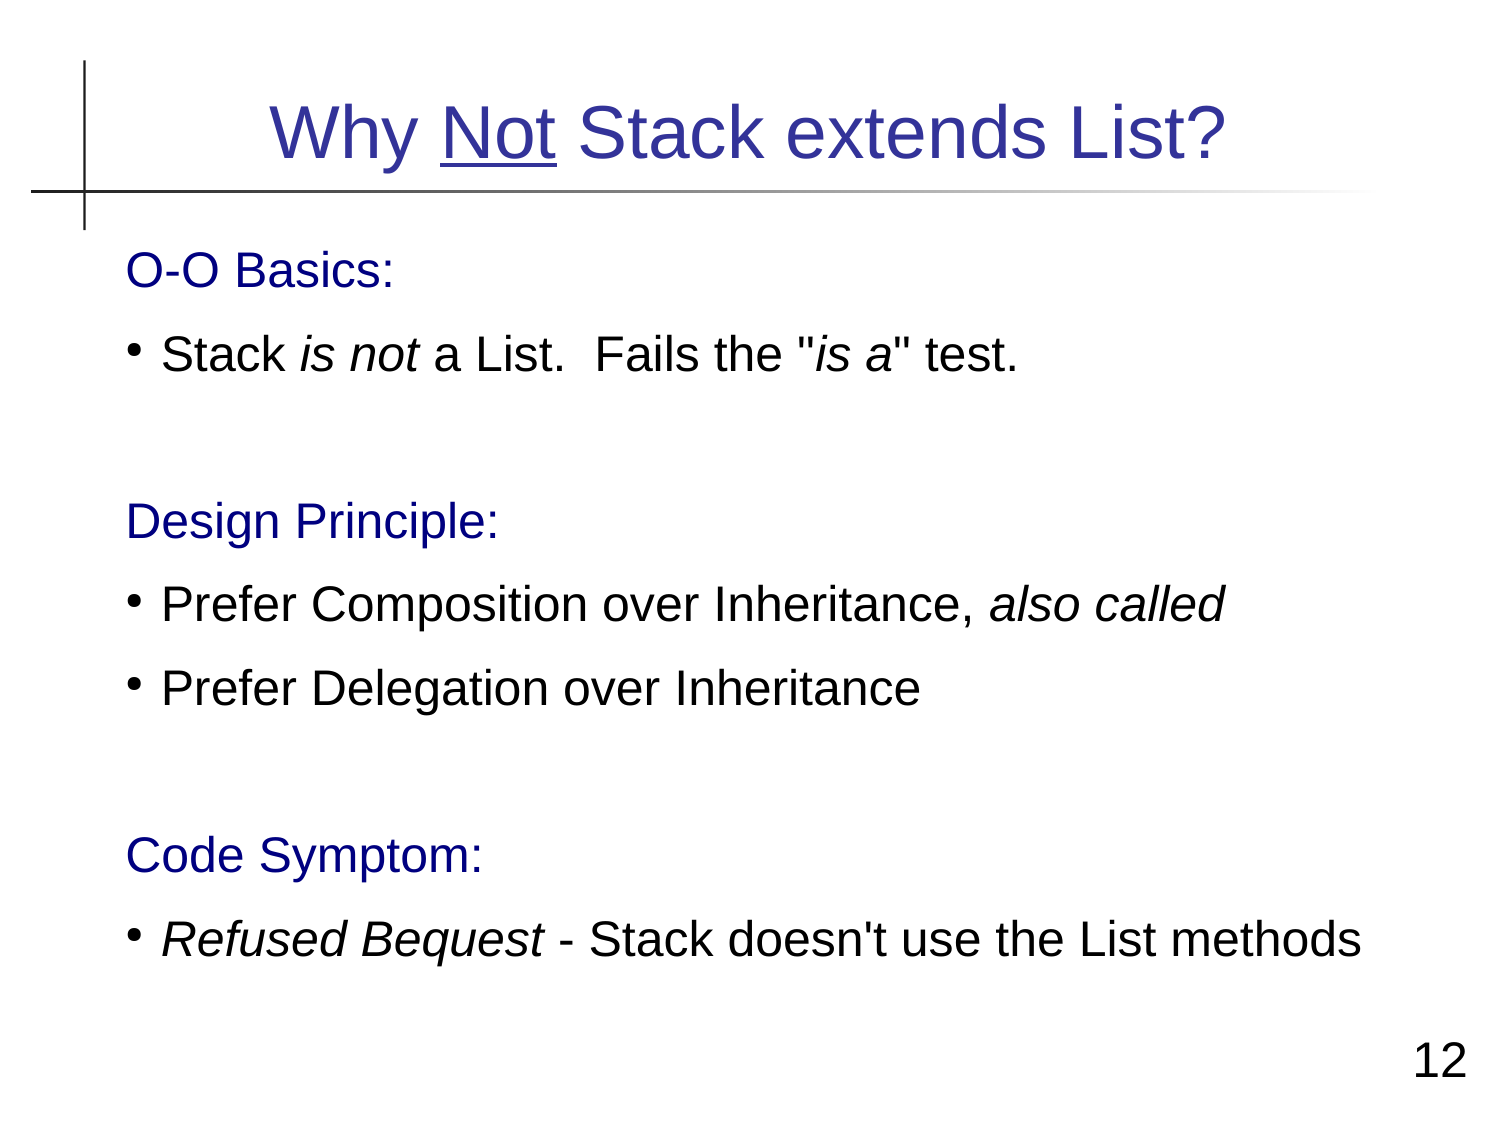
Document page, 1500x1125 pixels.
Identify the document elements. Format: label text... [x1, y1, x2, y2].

text_box [1380, 1020, 1500, 1095]
title Why Not Stack extends List? [100, 42, 1397, 182]
list O-O Basics: Stack is not a List. Fails the "is a" test. Design Principle: Prefer Composition over Inheritance, also called Prefer Delegation over Inheritance Code Symptom: Refused Bequest - Stack doesn't use the List methods [110, 229, 1408, 1066]
